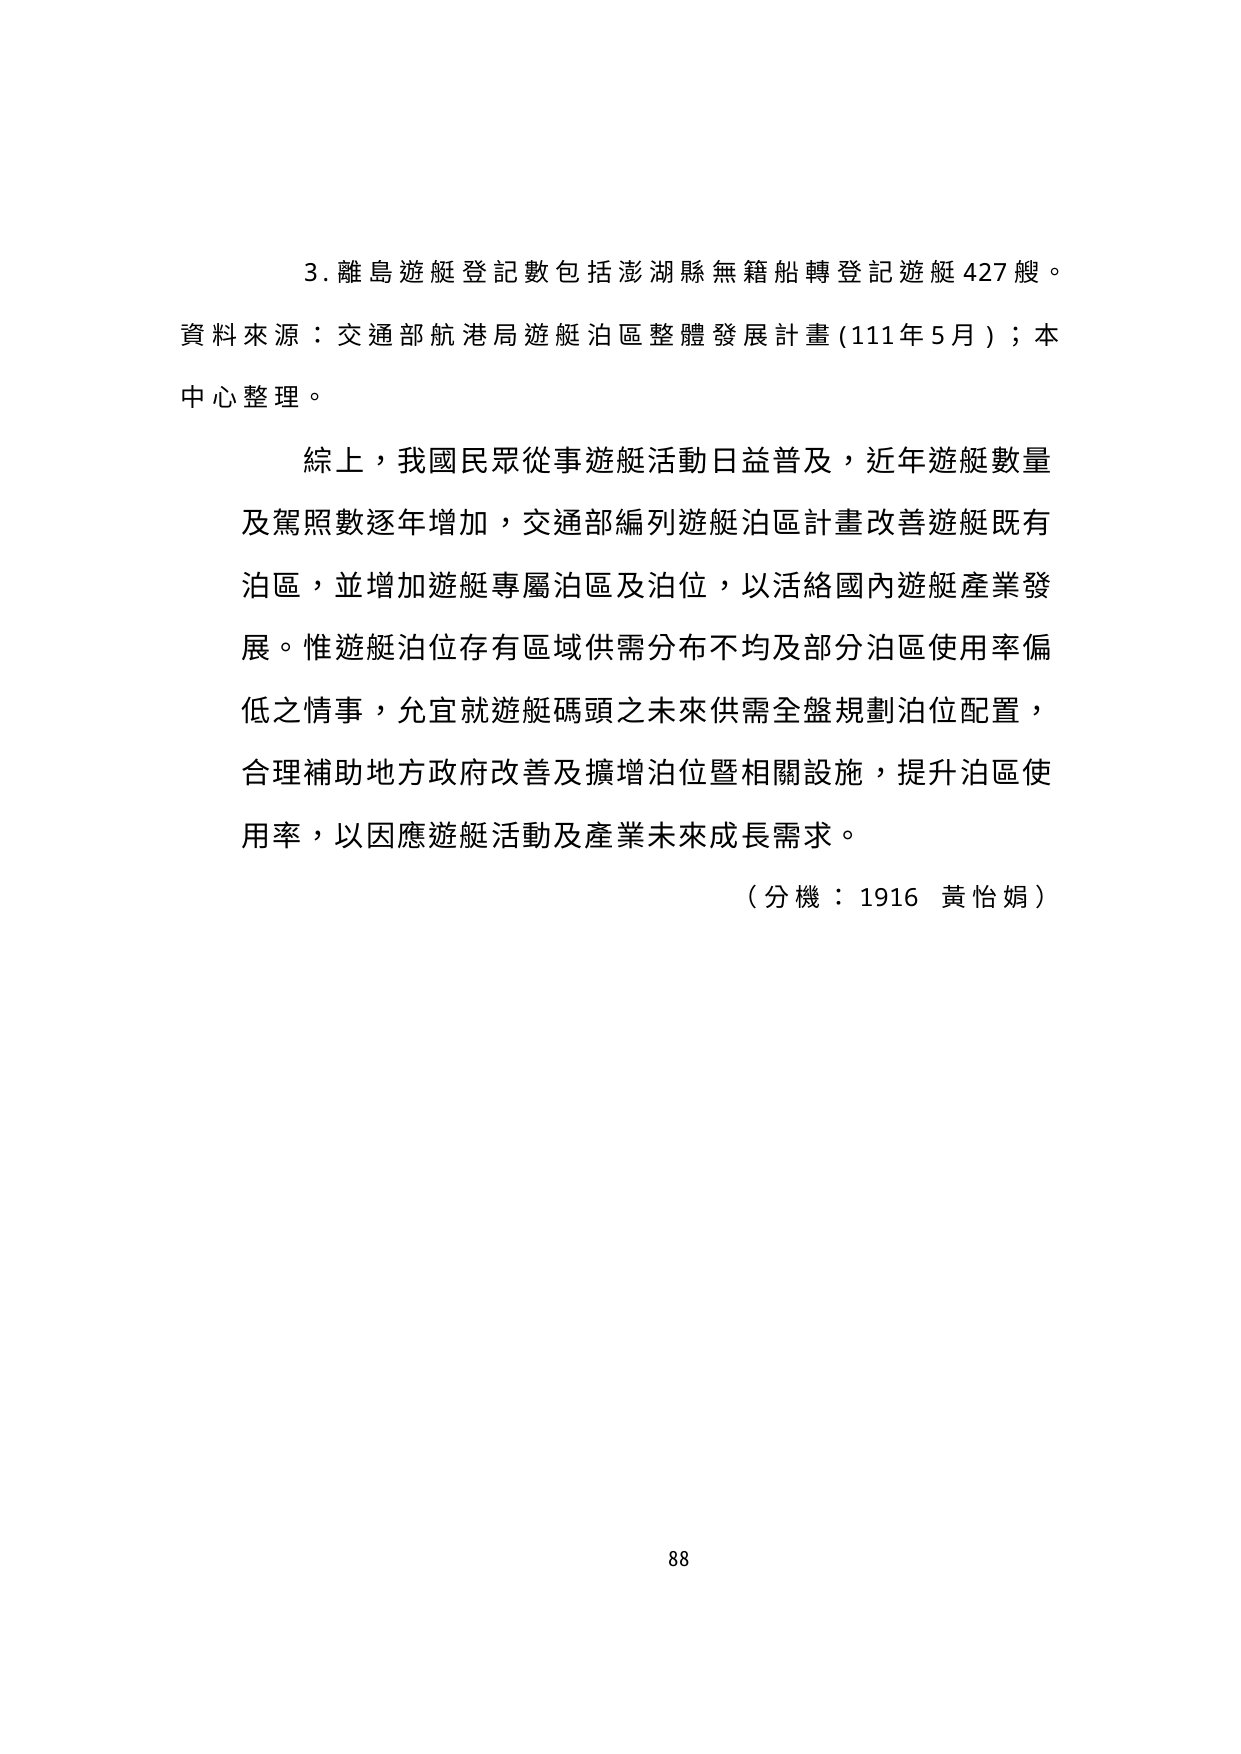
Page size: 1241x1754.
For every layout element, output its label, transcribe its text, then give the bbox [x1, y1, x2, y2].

text （分機：1916 黃怡娟） [177, 854, 1063, 917]
text 綜上，我國民眾從事遊艇活動日益普及，近年遊艇數量及駕照數逐年增加，交通部編列遊艇泊區計畫改善遊艇既有泊區，並增加遊艇專屬泊區及泊位，以活絡國內遊艇產業發展。惟遊艇泊位存有區域供需分布不均及部分泊區使用率偏低之情事，允宜就遊艇碼頭之未來供需全盤規劃泊位配置，合理補助地方政府改善及擴增泊位暨相關設施，提升泊區使用率，以因應遊艇活動及產業未來成長需求。 [236, 417, 1063, 854]
text 資料來源：交通部航港局遊艇泊區整體發展計畫(111年5月)；本中心整理。 [177, 292, 1063, 417]
text 3.離島遊艇登記數包括澎湖縣無籍船轉登記遊艇427艘。 [177, 229, 1063, 292]
